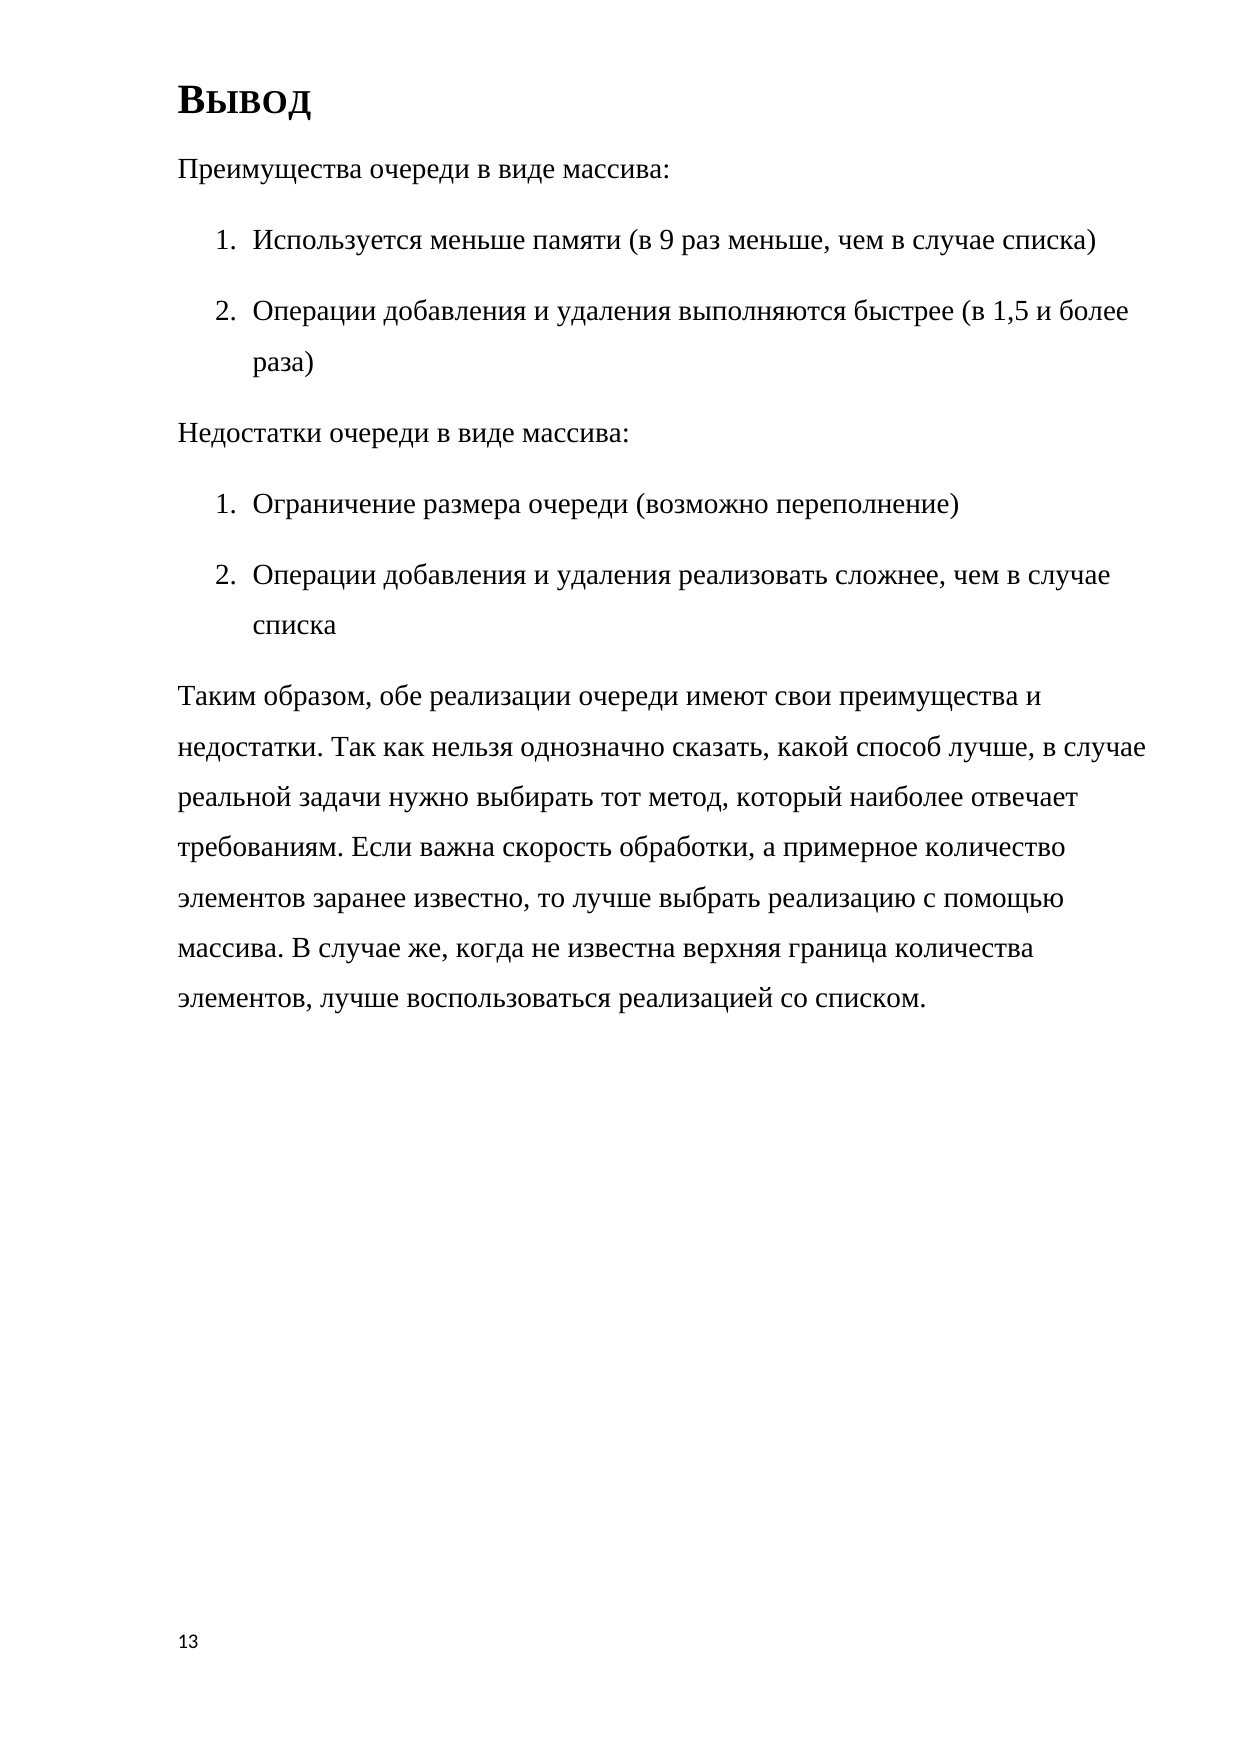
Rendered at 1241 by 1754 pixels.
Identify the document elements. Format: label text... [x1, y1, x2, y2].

list Ограничение размера очереди (возможно переполнение) [215, 486, 1152, 519]
text Таким образом, обе реализации очереди имеют свои преимущества и недостатки. Так как нельзя однозначно сказать, какой способ лучше, в случае реальной задачи нужно выбирать тот метод, который наиболее отвечает требованиям. Если важна скорость обработки, а примерное количество элементов заранее известно, то лучше выбрать реализацию с помощью массива. В случае же, когда не известна верхняя граница количества элементов, лучше воспользоваться реализацией со списком. [177, 678, 1152, 1014]
text Преимущества очереди в виде массива: [177, 151, 1152, 184]
text Недостатки очереди в виде массива: [177, 415, 1152, 448]
list Используется меньше памяти (в 9 раз меньше, чем в случае списка) [215, 222, 1152, 256]
list Операции добавления и удаления выполняются быстрее (в 1,5 и более раза) [215, 293, 1152, 377]
subtitle Вывод [177, 75, 1152, 123]
list Операции добавления и удаления реализовать сложнее, чем в случае списка [215, 557, 1152, 641]
